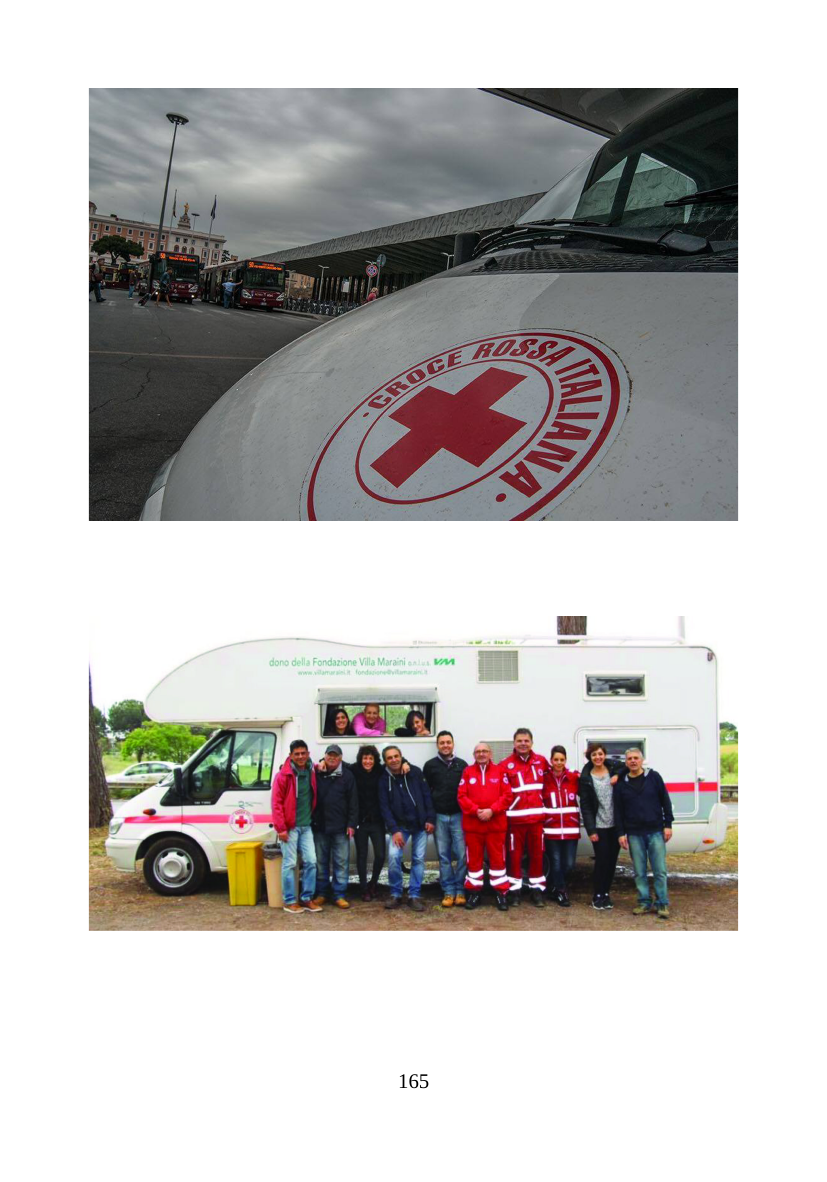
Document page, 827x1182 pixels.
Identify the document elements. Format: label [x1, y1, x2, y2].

picture [88, 616, 739, 931]
picture [88, 88, 739, 521]
